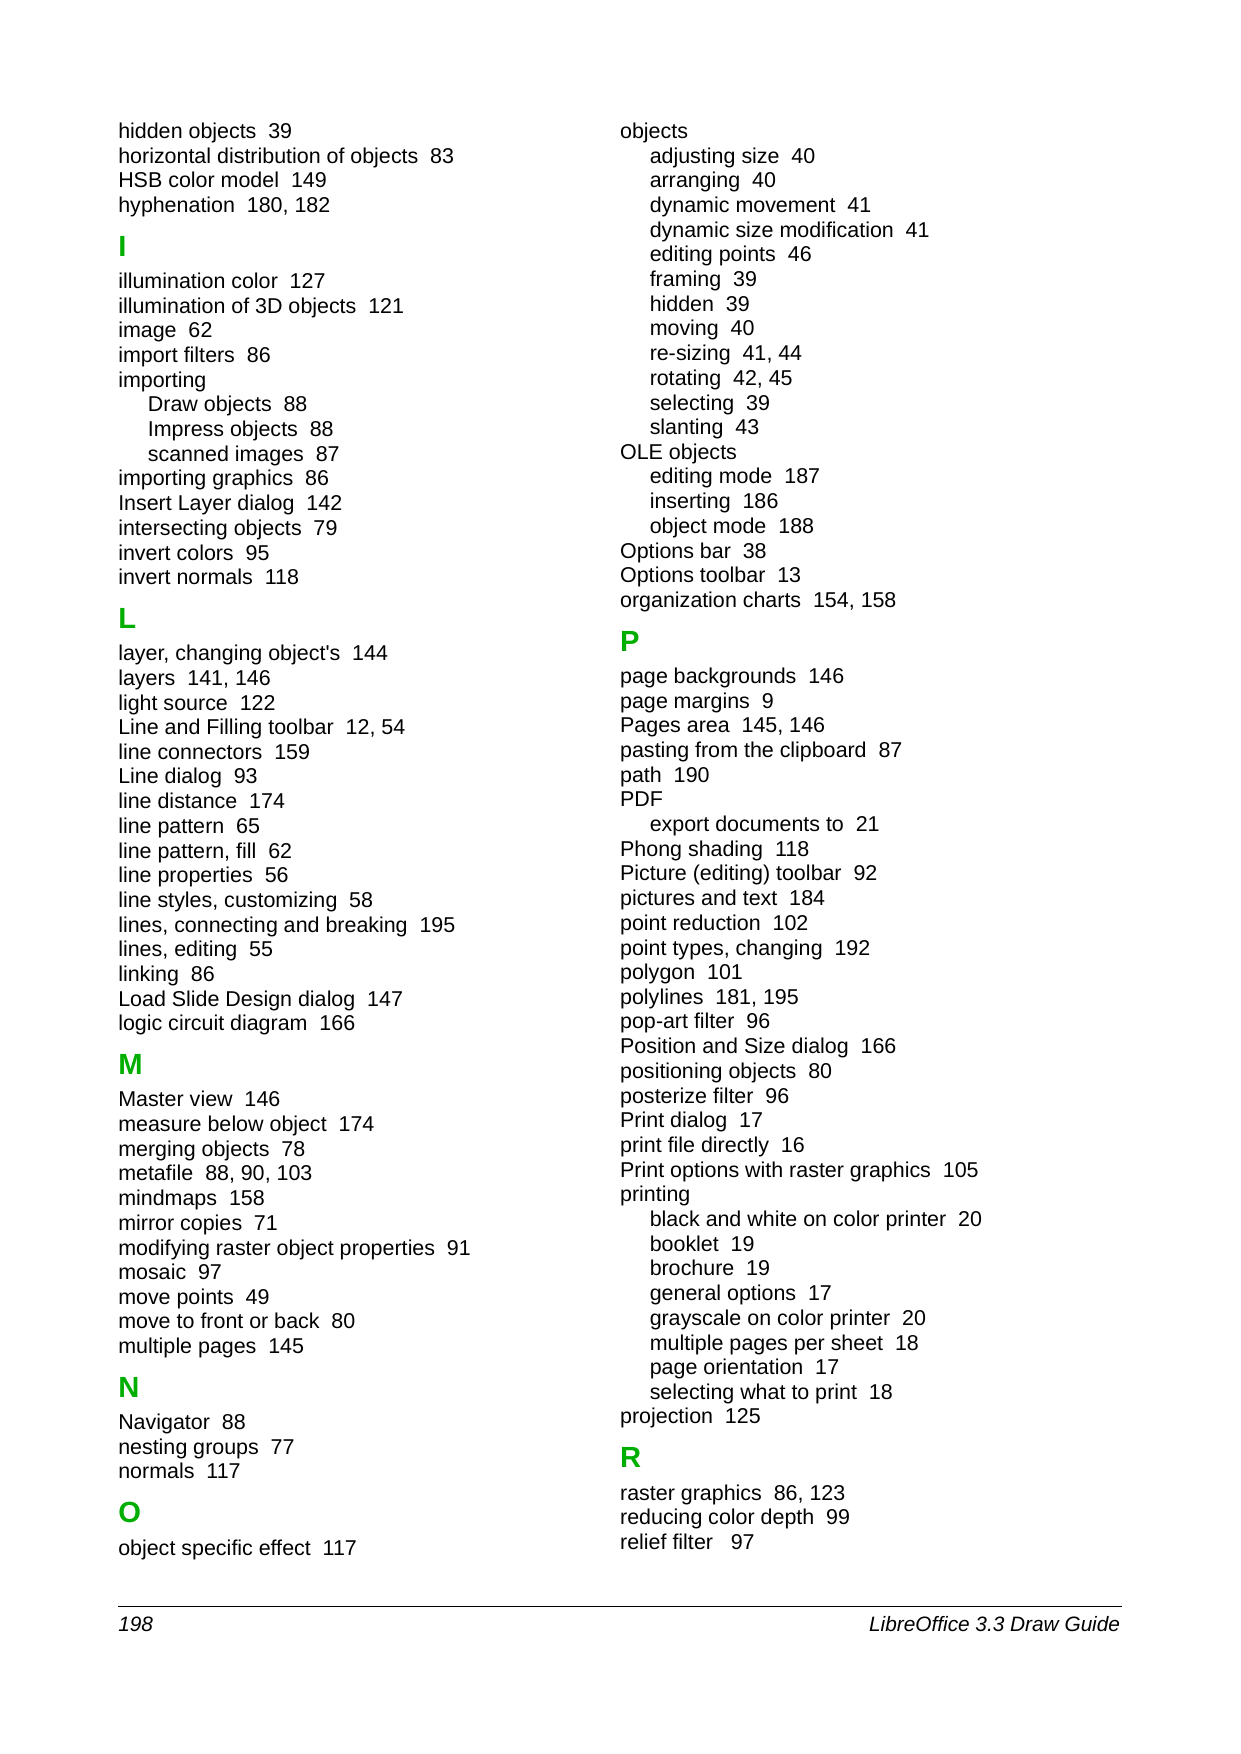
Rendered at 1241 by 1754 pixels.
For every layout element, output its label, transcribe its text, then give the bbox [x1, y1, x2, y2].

text Print options with raster graphics 105 [620, 1157, 1122, 1182]
text illumination color 127 [118, 268, 620, 293]
text framing 39 [649, 266, 1122, 291]
text image 62 [118, 317, 620, 342]
text polylines 181, 195 [620, 984, 1122, 1009]
text multiple pages 145 [118, 1333, 620, 1358]
text print file directly 16 [620, 1132, 1122, 1157]
text O [118, 1495, 620, 1529]
text reducing color depth 99 [620, 1504, 1122, 1529]
text hidden objects 39 [118, 118, 620, 143]
text importing graphics 86 [118, 466, 620, 490]
text horizontal distribution of objects 83 [118, 143, 620, 167]
text polygon 101 [620, 959, 1122, 984]
text light source 122 [118, 690, 620, 714]
text mindmaps 158 [118, 1185, 620, 1210]
text lines, editing 55 [118, 937, 620, 961]
text relief filter 97 [620, 1529, 1122, 1554]
text invert colors 95 [118, 540, 620, 564]
text point types, changing 192 [620, 935, 1122, 959]
text layers 141, 146 [118, 665, 620, 690]
text import filters 86 [118, 342, 620, 367]
text object mode 188 [649, 513, 1122, 538]
text line pattern, fill 62 [118, 838, 620, 862]
text HSB color model 149 [118, 167, 620, 192]
text page backgrounds 146 [620, 663, 1122, 688]
text line properties 56 [118, 862, 620, 887]
text N [118, 1370, 620, 1403]
text Insert Layer dialog 142 [118, 490, 620, 515]
text object specific effect 117 [118, 1535, 620, 1559]
text Picture (editing) toolbar 92 [620, 861, 1122, 885]
text pictures and text 184 [620, 885, 1122, 910]
text L [118, 601, 620, 634]
text multiple pages per sheet 18 [649, 1330, 1122, 1354]
text measure below object 174 [118, 1111, 620, 1136]
text Options toolbar 13 [620, 562, 1122, 587]
text objects [620, 118, 1122, 143]
text M [118, 1047, 620, 1081]
text move to front or back 80 [118, 1309, 620, 1333]
text R [620, 1440, 1122, 1474]
text mosaic 97 [118, 1259, 620, 1284]
text hyphenation 180, 182 [118, 192, 620, 217]
text Navigator 88 [118, 1409, 620, 1434]
text rotating 42, 45 [649, 365, 1122, 390]
text Draw objects 88 [148, 392, 620, 416]
text slanting 43 [649, 414, 1122, 439]
text black and white on color printer 20 [649, 1206, 1122, 1231]
text lines, connecting and breaking 195 [118, 912, 620, 937]
text I [118, 229, 620, 262]
text importing [118, 367, 620, 392]
text dynamic size modification 41 [649, 217, 1122, 242]
text pasting from the clipboard 87 [620, 737, 1122, 762]
text point reduction 102 [620, 910, 1122, 935]
text grayscale on color printer 20 [649, 1305, 1122, 1330]
text page margins 9 [620, 688, 1122, 712]
text line pattern 65 [118, 813, 620, 838]
text illumination of 3D objects 121 [118, 293, 620, 317]
text move points 49 [118, 1284, 620, 1309]
text intersecting objects 79 [118, 515, 620, 540]
text booklet 19 [649, 1231, 1122, 1256]
text metafile 88, 90, 103 [118, 1161, 620, 1185]
text path 190 [620, 762, 1122, 787]
text dynamic movement 41 [649, 192, 1122, 217]
text projection 125 [620, 1404, 1122, 1428]
text editing points 46 [649, 242, 1122, 266]
text Phong shading 118 [620, 836, 1122, 861]
text hidden 39 [649, 291, 1122, 316]
text Position and Size dialog 166 [620, 1033, 1122, 1058]
text scanned images 87 [148, 441, 620, 466]
text posterize filter 96 [620, 1083, 1122, 1107]
text line distance 174 [118, 788, 620, 813]
text printing [620, 1182, 1122, 1206]
text Line dialog 93 [118, 764, 620, 788]
text Impress objects 88 [148, 416, 620, 441]
text normals 117 [118, 1459, 620, 1483]
text inserting 186 [649, 488, 1122, 513]
text line connectors 159 [118, 739, 620, 764]
text layer, changing object's 144 [118, 640, 620, 665]
text positioning objects 80 [620, 1058, 1122, 1083]
text selecting what to print 18 [649, 1379, 1122, 1404]
text moving 40 [649, 316, 1122, 340]
text Options bar 38 [620, 538, 1122, 562]
text arranging 40 [649, 167, 1122, 192]
text linking 86 [118, 961, 620, 986]
text pop-art filter 96 [620, 1009, 1122, 1033]
text OLE objects [620, 439, 1122, 464]
text raster graphics 86, 123 [620, 1480, 1122, 1504]
text page orientation 17 [649, 1354, 1122, 1379]
text nesting groups 77 [118, 1434, 620, 1459]
text organization charts 154, 158 [620, 587, 1122, 612]
text mirror copies 71 [118, 1210, 620, 1235]
text P [620, 624, 1122, 657]
text Pages area 145, 146 [620, 712, 1122, 737]
text merging objects 78 [118, 1136, 620, 1161]
text Load Slide Design dialog 147 [118, 986, 620, 1011]
text Print dialog 17 [620, 1107, 1122, 1132]
text logic circuit diagram 166 [118, 1011, 620, 1035]
text editing mode 187 [649, 464, 1122, 488]
text invert normals 118 [118, 564, 620, 589]
text Master view 146 [118, 1087, 620, 1111]
text line styles, customizing 58 [118, 887, 620, 912]
text PDF [620, 787, 1122, 811]
text brochure 19 [649, 1256, 1122, 1280]
text re-sizing 41, 44 [649, 340, 1122, 365]
text modifying raster object properties 91 [118, 1235, 620, 1259]
text export documents to 21 [649, 811, 1122, 836]
text Line and Filling toolbar 12, 54 [118, 714, 620, 739]
text general options 17 [649, 1280, 1122, 1305]
text selecting 39 [649, 390, 1122, 414]
text adjusting size 40 [649, 143, 1122, 167]
